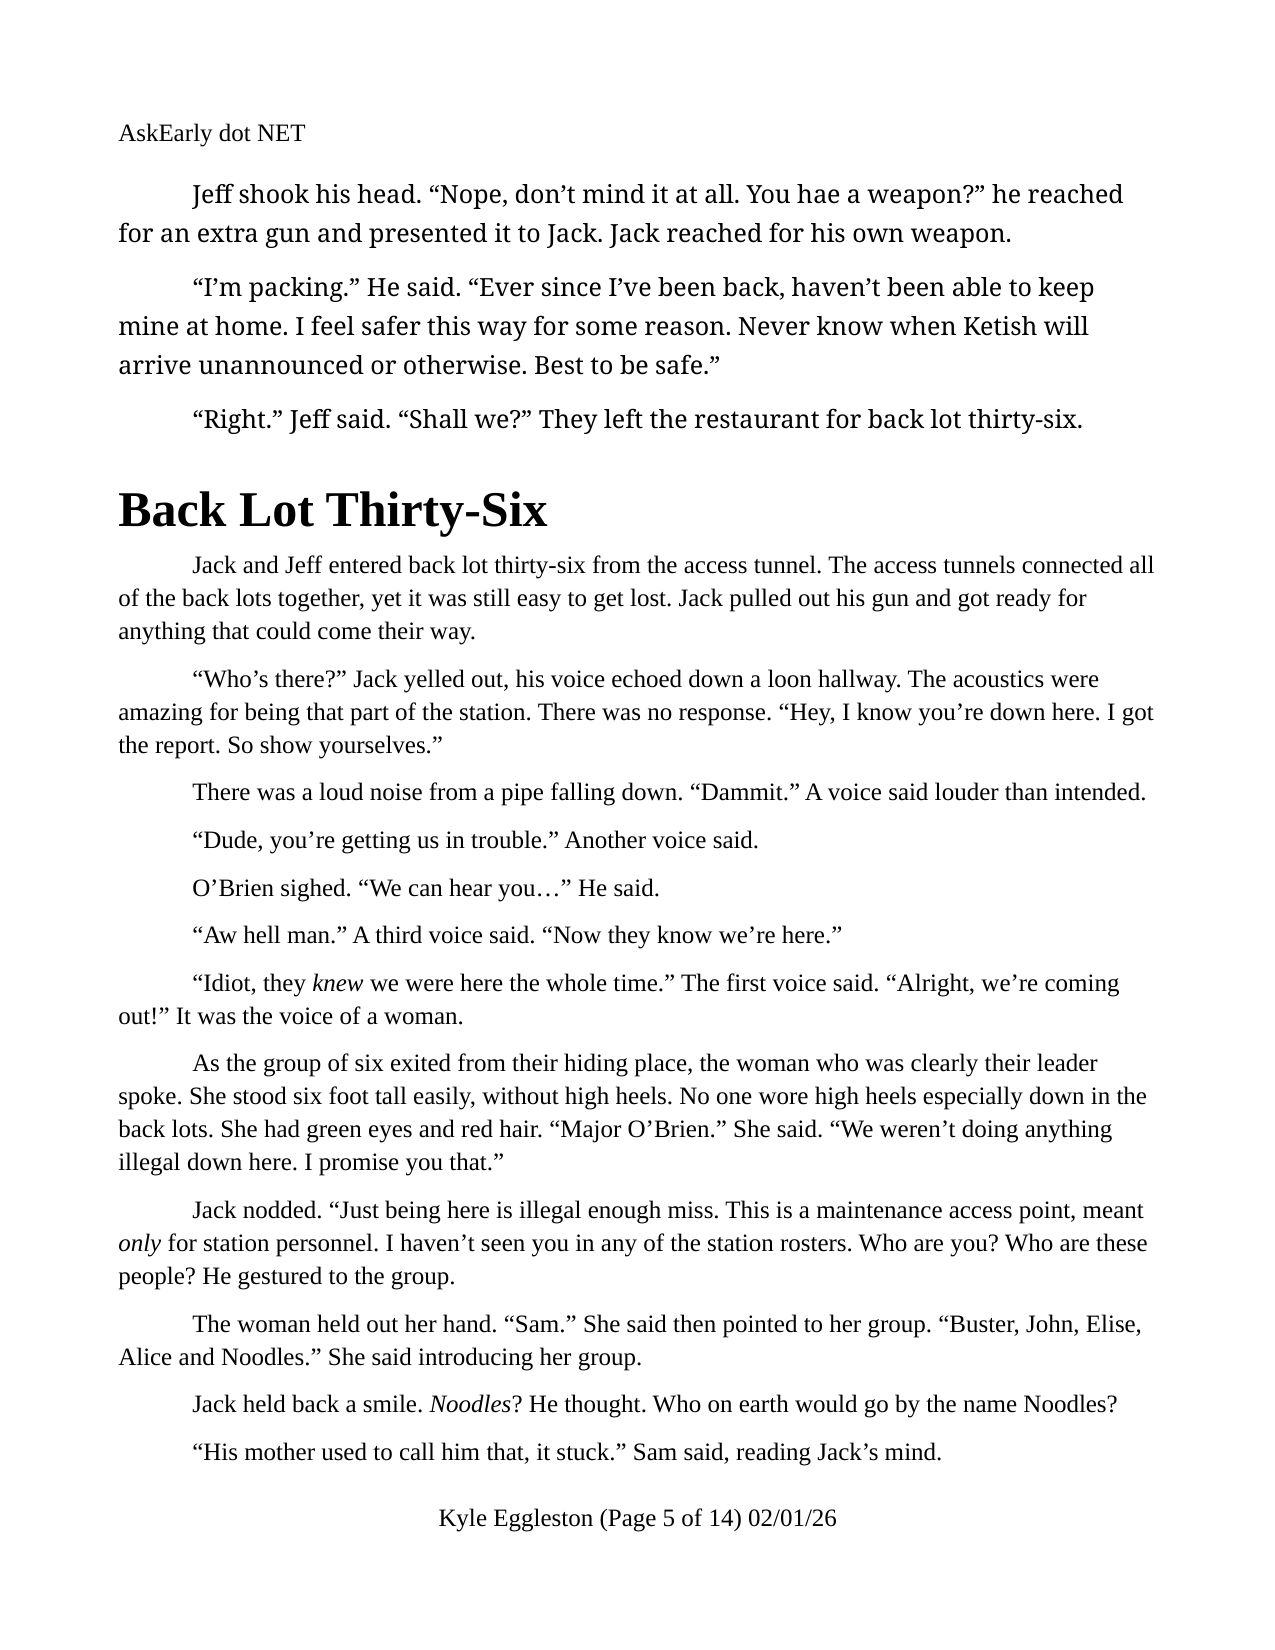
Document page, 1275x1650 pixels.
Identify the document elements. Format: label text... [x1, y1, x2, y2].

text “Aw hell man.” A third voice said. “Now they know we’re here.” [118, 920, 1157, 949]
text “I’m packing.” He said. “Ever since I’ve been back, haven’t been able to keep mine at home. I feel safer this way for some reason. Never know when Ketish will arrive unannounced or otherwise. Best to be safe.” [118, 269, 1157, 382]
text Jack held back a smile. Noodles? He thought. Who on earth would go by the name Noodles? [118, 1389, 1157, 1418]
text Jack nodded. “Just being here is illegal enough miss. This is a maintenance access point, meant only for station personnel. I haven’t seen you in any of the station rosters. Who are you? Who are these people? He gestured to the group. [118, 1195, 1157, 1290]
text There was a loud noise from a pipe falling down. “Dammit.” A voice said louder than intended. [118, 777, 1157, 806]
text “His mother used to call him that, it stuck.” Sam said, reading Jack’s mind. [118, 1437, 1157, 1466]
text O’Brien sighed. “We can hear you…” He said. [118, 873, 1157, 901]
text “Dude, you’re getting us in trouble.” Another voice said. [118, 825, 1157, 854]
text The woman held out her hand. “Sam.” She said then pointed to her group. “Buster, John, Elise, Alice and Noodles.” She said introducing her group. [118, 1309, 1157, 1371]
text “Idiot, they knew we were here the whole time.” The first voice said. “Alright, we’re coming out!” It was the voice of a woman. [118, 968, 1157, 1029]
text Jeff shook his head. “Nope, don’t mind it at all. You hae a weapon?” he reached for an extra gun and presented it to Jack. Jack reached for his own weapon. [118, 176, 1157, 249]
text Jack and Jeff entered back lot thirty-six from the access tunnel. The access tunnels connected all of the back lots together, yet it was still easy to get lost. Jack pulled out his gun and got ready for anything that could come their way. [118, 550, 1157, 645]
subtitle Back Lot Thirty-Six [118, 480, 1157, 538]
text As the group of six exited from their hiding place, the woman who was clearly their leader spoke. She stood six foot tall easily, without high heels. No one wore high heels especially down in the back lots. She had green eyes and red hair. “Major O’Brien.” She said. “We weren’t doing anything illegal down here. I promise you that.” [118, 1048, 1157, 1176]
text “Right.” Jeff said. “Shall we?” They left the restaurant for back lot thirty-six. [118, 401, 1157, 435]
text “Who’s there?” Jack yelled out, his voice echoed down a loon hallway. The acoustics were amazing for being that part of the station. There was no response. “Hey, I know you’re down here. I got the report. So show yourselves.” [118, 664, 1157, 758]
